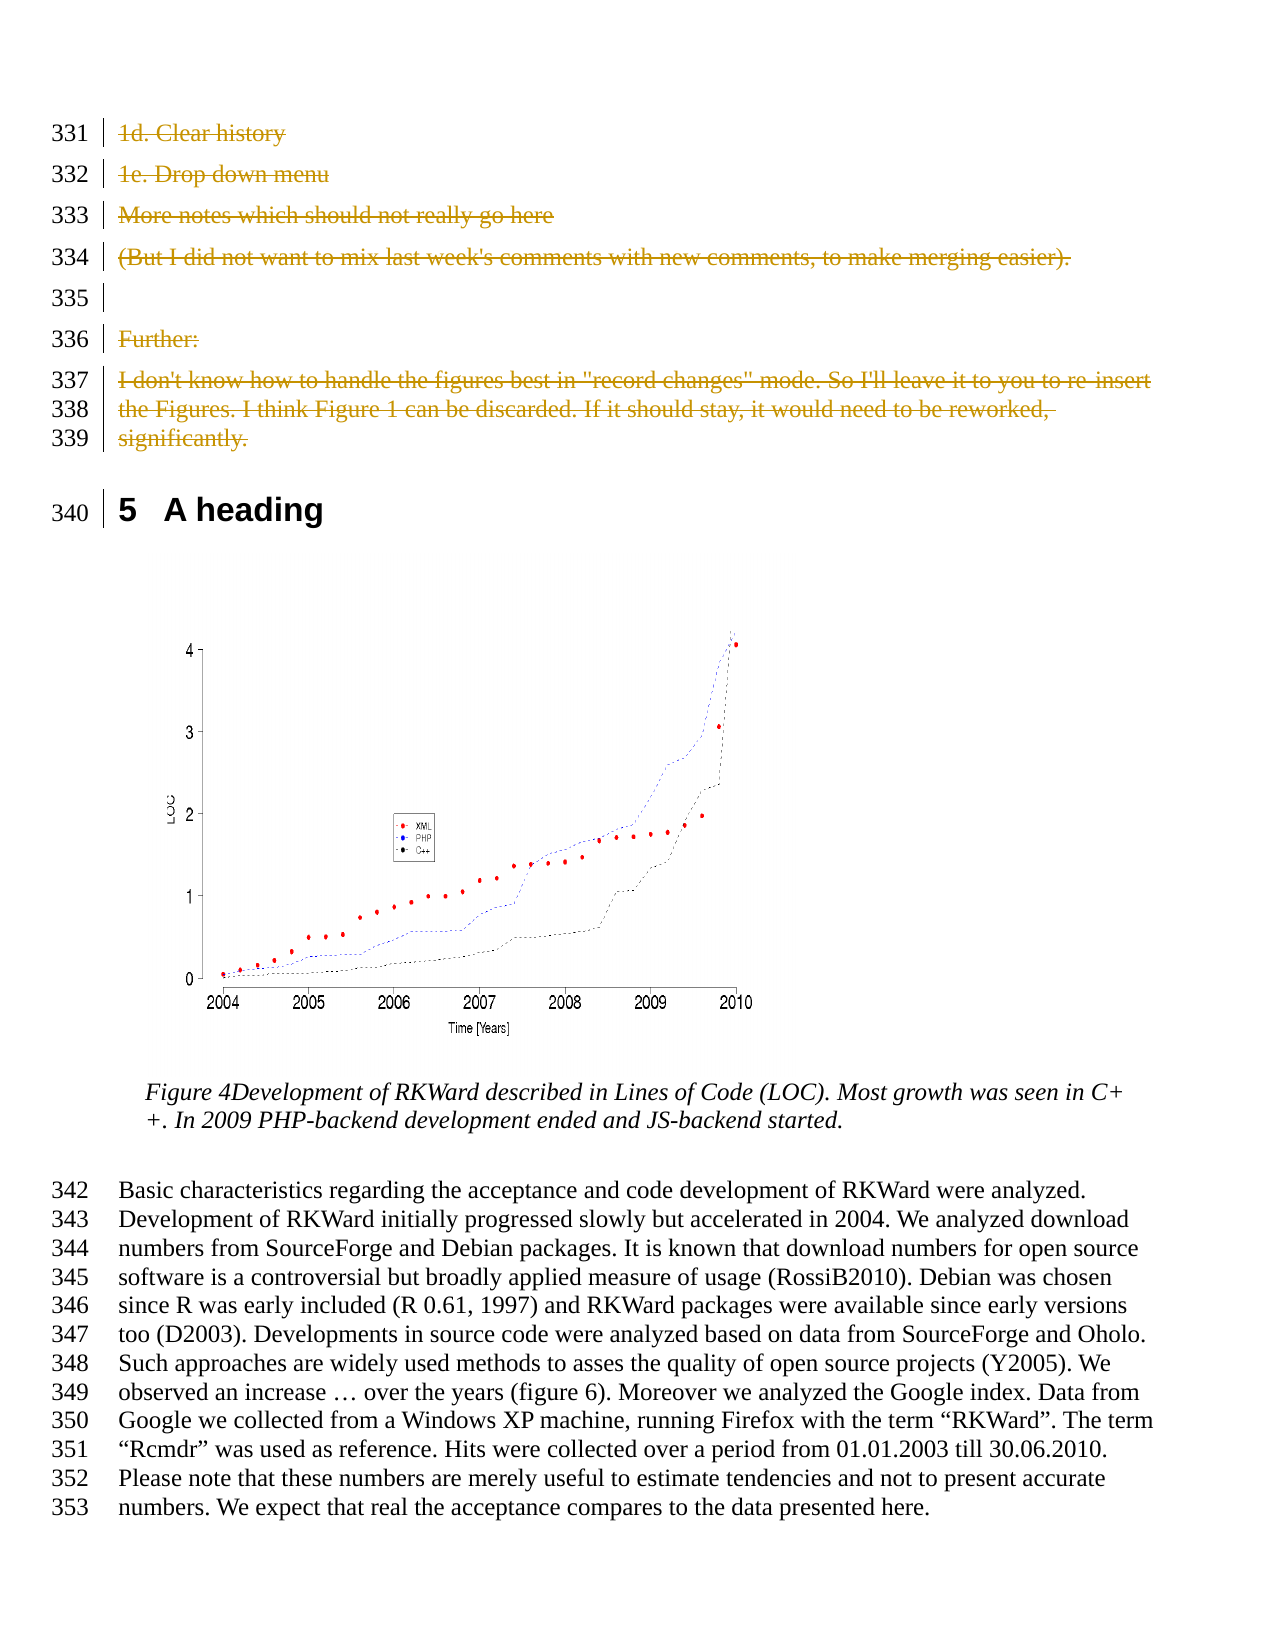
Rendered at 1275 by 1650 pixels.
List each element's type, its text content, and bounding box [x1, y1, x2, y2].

picture [145, 553, 796, 1077]
text Basic characteristics regarding the acceptance and code development of RKWard were analyzed. Development of RKWard initially progressed slowly but accelerated in 2004. We analyzed download numbers from SourceForge and Debian packages. It is known that download numbers for open source software is a controversial but broadly applied measure of usage (RossiB2010). Debian was chosen since R was early included (R 0.61, 1997) and RKWard packages were available since early versions too (D2003). Developments in source code were analyzed based on data from SourceForge and Oholo. Such approaches are widely used methods to asses the quality of open source projects (Y2005). We observed an increase … over the years (figure 6). Moreover we analyzed the Google index. Data from Google we collected from a Windows XP machine, running Firefox with the term “RKWard”. The term “Rcmdr” was used as reference. Hits were collected over a period from 01.01.2003 till 30.06.2010. Please note that these numbers are merely useful to estimate tendencies and not to present accurate numbers. We expect that real the acceptance compares to the data presented here. [118, 1175, 1157, 1520]
text Figure 4Development of RKWard described in Lines of Code (LOC). Most growth was seen in C++. In 2009 PHP-backend development ended and JS-backend started. [145, 1077, 1130, 1134]
subtitle A heading [118, 489, 1157, 528]
